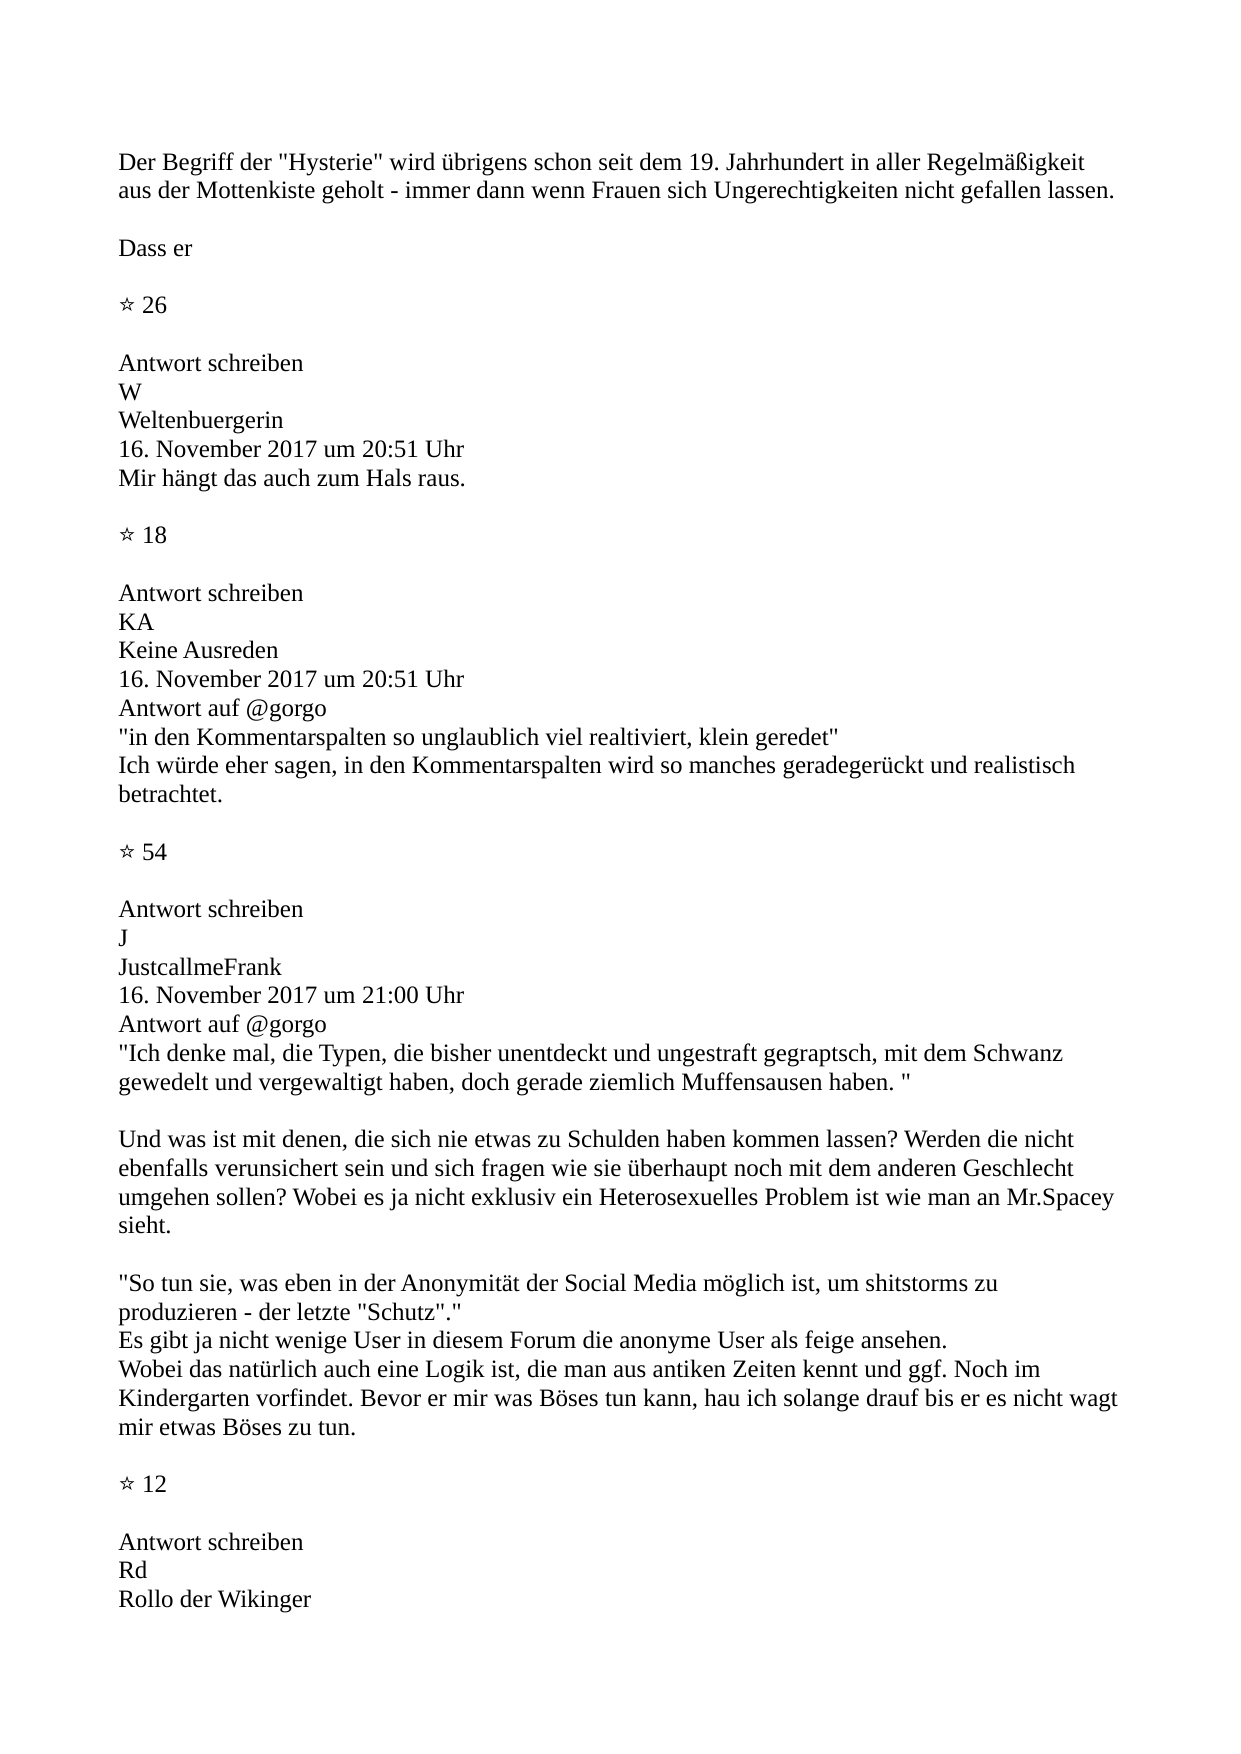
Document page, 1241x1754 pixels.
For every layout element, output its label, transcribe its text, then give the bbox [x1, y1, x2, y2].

text Antwort schreiben [118, 578, 1122, 607]
text ⭐️ 54 [118, 837, 1122, 866]
text J [118, 923, 1122, 952]
text ⭐️ 26 [118, 291, 1122, 319]
text Ich würde eher sagen, in den Kommentarspalten wird so manches geradegerückt und realistisch betrachtet. [118, 751, 1122, 808]
text KA [118, 607, 1122, 636]
text Wobei das natürlich auch eine Logik ist, die man aus antiken Zeiten kennt und ggf. Noch im Kindergarten vorfindet. Bevor er mir was Böses tun kann, hau ich solange drauf bis er es nicht wagt mir etwas Böses zu tun. [118, 1354, 1122, 1441]
text JustcallmeFrank [118, 952, 1122, 981]
text Antwort schreiben [118, 348, 1122, 377]
text "in den Kommentarspalten so unglaublich viel realtiviert, klein geredet" [118, 722, 1122, 751]
text Dass er [118, 233, 1122, 262]
text Weltenbuergerin [118, 406, 1122, 434]
text Antwort schreiben [118, 894, 1122, 923]
text Mir hängt das auch zum Hals raus. [118, 463, 1122, 492]
text 16. November 2017 um 20:51 Uhr [118, 664, 1122, 693]
text Rd [118, 1556, 1122, 1584]
text Antwort auf @gorgo [118, 693, 1122, 722]
text Es gibt ja nicht wenige User in diesem Forum die anonyme User als feige ansehen. [118, 1326, 1122, 1354]
text Antwort auf @gorgo [118, 1009, 1122, 1038]
text W [118, 377, 1122, 406]
text Und was ist mit denen, die sich nie etwas zu Schulden haben kommen lassen? Werden die nicht ebenfalls verunsichert sein und sich fragen wie sie überhaupt noch mit dem anderen Geschlecht umgehen sollen? Wobei es ja nicht exklusiv ein Heterosexuelles Problem ist wie man an Mr.Spacey sieht. [118, 1124, 1122, 1239]
text 16. November 2017 um 20:51 Uhr [118, 434, 1122, 463]
text 16. November 2017 um 21:00 Uhr [118, 981, 1122, 1009]
text ⭐️ 12 [118, 1469, 1122, 1498]
text Rollo der Wikinger [118, 1584, 1122, 1613]
text "Ich denke mal, die Typen, die bisher unentdeckt und ungestraft gegraptsch, mit dem Schwanz gewedelt und vergewaltigt haben, doch gerade ziemlich Muffensausen haben. " [118, 1038, 1122, 1096]
text Antwort schreiben [118, 1527, 1122, 1556]
text Der Begriff der "Hysterie" wird übrigens schon seit dem 19. Jahrhundert in aller Regelmäßigkeit aus der Mottenkiste geholt - immer dann wenn Frauen sich Ungerechtigkeiten nicht gefallen lassen. [118, 147, 1122, 204]
text ⭐️ 18 [118, 521, 1122, 549]
text Keine Ausreden [118, 636, 1122, 664]
text "So tun sie, was eben in der Anonymität der Social Media möglich ist, um shitstorms zu produzieren - der letzte "Schutz"." [118, 1268, 1122, 1326]
